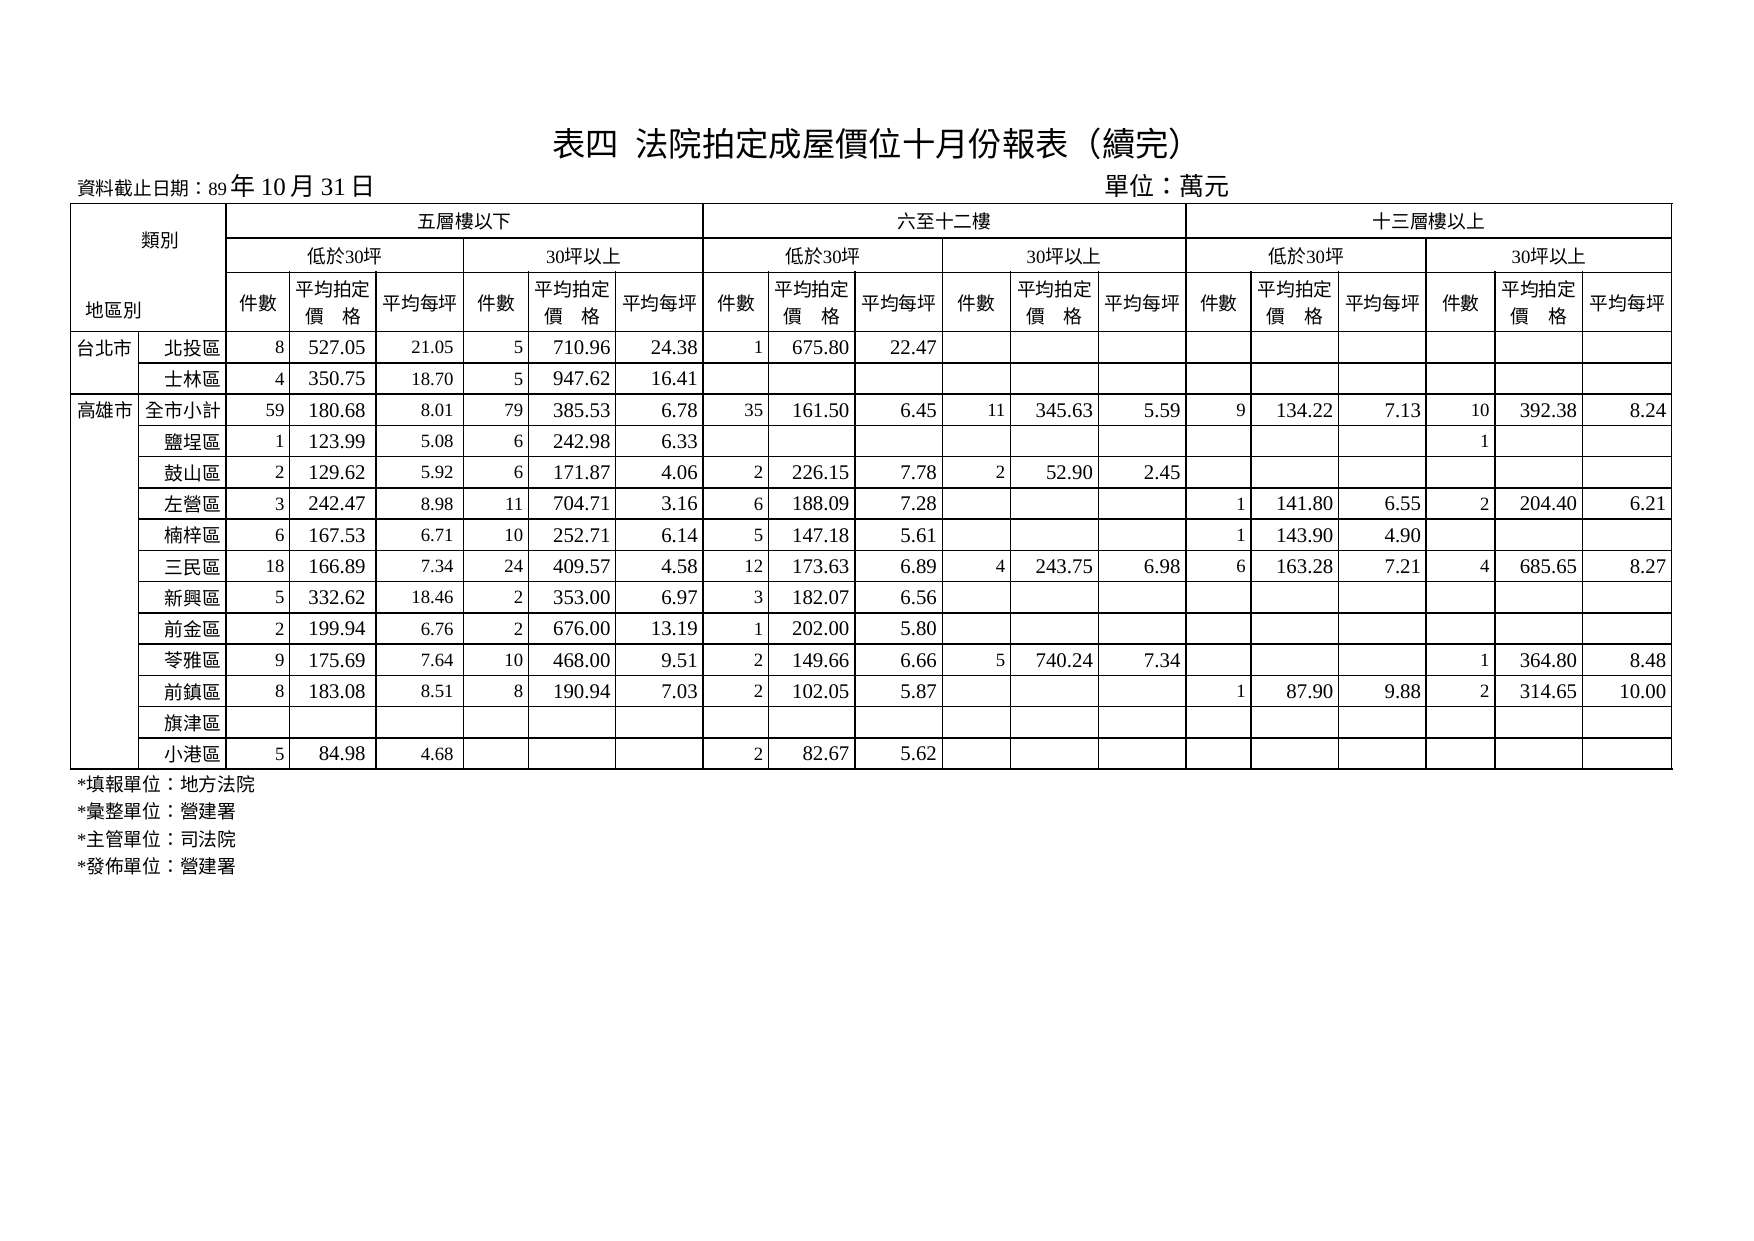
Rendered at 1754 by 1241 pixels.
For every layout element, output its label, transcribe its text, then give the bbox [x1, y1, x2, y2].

table_cell 鹽埕區 [139, 426, 225, 456]
table_cell 件數 [227, 273, 289, 331]
table_cell [1252, 457, 1338, 487]
table_cell 三民區 [139, 551, 225, 581]
table_cell [1339, 332, 1425, 362]
table_cell 30坪以上 [943, 239, 1185, 271]
table_cell [1187, 364, 1250, 393]
table_cell 平均拍定價 格 [1496, 273, 1582, 331]
text *發佈單位：營建署 [77, 851, 1677, 878]
table_cell [1187, 426, 1250, 456]
text *主管單位：司法院 [77, 824, 1677, 851]
table_cell 3 [704, 582, 768, 612]
table_cell 7.78 [856, 457, 942, 487]
table_cell 21.05 [377, 332, 463, 362]
table_cell 8.24 [1583, 395, 1671, 424]
table_cell 7.34 [1099, 645, 1185, 674]
table_cell 5 [464, 364, 528, 393]
table_cell 9 [227, 645, 289, 674]
table_cell [769, 707, 854, 737]
table_cell 6.78 [616, 395, 702, 424]
table_cell 16.41 [616, 364, 702, 393]
table_cell 平均拍定價 格 [290, 273, 375, 331]
table_cell 364.80 [1496, 645, 1582, 674]
table_cell 675.80 [769, 332, 854, 362]
table_cell [71, 737, 138, 768]
table_cell 18.46 [377, 582, 463, 612]
table_cell 199.94 [290, 614, 375, 643]
table_cell 2 [704, 645, 768, 674]
table_cell 2 [704, 457, 768, 487]
table_cell 10 [464, 645, 528, 674]
table_cell 平均拍定價 格 [1011, 273, 1098, 331]
table_cell 1 [1427, 426, 1494, 456]
table_cell 5.61 [856, 520, 942, 549]
table_cell 件數 [704, 273, 768, 331]
table_cell [1496, 739, 1582, 768]
table_cell 710.96 [529, 332, 615, 362]
table_cell [464, 707, 528, 737]
table_cell [1339, 707, 1425, 737]
table_cell [1187, 582, 1250, 612]
table_cell 2 [227, 614, 289, 643]
table_cell [1252, 582, 1338, 612]
table_cell 167.53 [290, 520, 375, 549]
table_cell 4.68 [377, 739, 463, 768]
table_cell [943, 520, 1010, 549]
text *填報單位：地方法院 [77, 770, 1677, 797]
table_cell 30坪以上 [1427, 239, 1671, 271]
table_cell 平均每坪 [1099, 273, 1185, 331]
table_cell 79 [464, 395, 528, 424]
table_cell [1187, 332, 1250, 362]
table_cell 6.55 [1339, 489, 1425, 518]
table_cell 740.24 [1011, 645, 1098, 674]
table_cell [464, 739, 528, 768]
table_cell 6.21 [1583, 489, 1671, 518]
table_cell 24 [464, 551, 528, 581]
table_cell 5 [227, 582, 289, 612]
table_cell 704.71 [529, 489, 615, 518]
table_cell 3 [227, 489, 289, 518]
table_cell 409.57 [529, 551, 615, 581]
table_cell [1099, 489, 1185, 518]
table_cell 低於30坪 [704, 239, 942, 271]
table_cell [71, 706, 138, 737]
table_cell [1427, 614, 1494, 643]
table_cell 台北市 [71, 332, 138, 362]
table_cell [1339, 739, 1425, 768]
table_cell 士林區 [139, 364, 225, 393]
table_cell [1099, 332, 1185, 362]
table_cell [377, 707, 463, 737]
table_header 十三層樓以上 [1187, 204, 1671, 237]
table_cell 18.70 [377, 364, 463, 393]
table_cell 8 [227, 332, 289, 362]
table_cell 392.38 [1496, 395, 1582, 424]
table_cell [943, 707, 1010, 737]
table_cell 件數 [943, 273, 1010, 331]
table_cell 143.90 [1252, 520, 1338, 549]
table_cell [1011, 426, 1098, 456]
table_cell 129.62 [290, 457, 375, 487]
table_cell 旗津區 [139, 707, 225, 737]
table_cell 59 [227, 395, 289, 424]
table_cell 1 [1187, 520, 1250, 549]
table_cell 24.38 [616, 332, 702, 362]
table_cell 6 [464, 457, 528, 487]
text 表四 法院拍定成屋價位十月份報表（續完） [77, 118, 1677, 166]
table_cell [1583, 707, 1671, 737]
table_cell 平均每坪 [377, 273, 463, 331]
table_cell 242.47 [290, 489, 375, 518]
table_cell [529, 707, 615, 737]
table_cell 8.48 [1583, 645, 1671, 674]
table_cell [1583, 739, 1671, 768]
table_cell [1496, 426, 1582, 456]
table_cell 件數 [464, 273, 528, 331]
table_cell [1339, 426, 1425, 456]
table_cell [1099, 520, 1185, 549]
table_cell 204.40 [1496, 489, 1582, 518]
table_cell 332.62 [290, 582, 375, 612]
table_cell 252.71 [529, 520, 615, 549]
table_cell [1427, 457, 1494, 487]
table_cell [1496, 457, 1582, 487]
table_cell [1099, 582, 1185, 612]
table_cell [1496, 707, 1582, 737]
table_cell 123.99 [290, 426, 375, 456]
table_cell [1252, 332, 1338, 362]
table_cell 353.00 [529, 582, 615, 612]
table_cell [769, 364, 854, 393]
table_cell 87.90 [1252, 676, 1338, 706]
table_cell [1496, 582, 1582, 612]
table_cell [704, 364, 768, 393]
table_cell 平均每坪 [1339, 273, 1425, 331]
table_cell 12 [704, 551, 768, 581]
table_cell 9 [1187, 395, 1250, 424]
table_cell [1011, 489, 1098, 518]
table_cell 4 [1427, 551, 1494, 581]
table_cell [1011, 707, 1098, 737]
table_cell 468.00 [529, 645, 615, 674]
table_cell 9.51 [616, 645, 702, 674]
table_cell 141.80 [1252, 489, 1338, 518]
table_cell 4.58 [616, 551, 702, 581]
table_cell 171.87 [529, 457, 615, 487]
table_cell [856, 426, 942, 456]
table_cell [1187, 707, 1250, 737]
table_cell 平均每坪 [616, 273, 702, 331]
table_cell 高雄市 [71, 395, 138, 424]
table_cell 10.00 [1583, 676, 1671, 706]
table_cell 1 [1187, 489, 1250, 518]
table_cell 6.56 [856, 582, 942, 612]
table_cell 4 [227, 364, 289, 393]
table_cell [1252, 707, 1338, 737]
table_cell 35 [704, 395, 768, 424]
table_cell [71, 581, 138, 612]
table_cell 182.07 [769, 582, 854, 612]
table_cell [769, 426, 854, 456]
table_cell [71, 643, 138, 674]
text *彙整單位：營建署 [77, 797, 1677, 824]
table_cell [943, 426, 1010, 456]
table_cell [943, 582, 1010, 612]
table_cell [1583, 614, 1671, 643]
table_cell [704, 426, 768, 456]
table_cell [71, 612, 138, 643]
table_cell [1583, 332, 1671, 362]
table_cell [943, 739, 1010, 768]
table_cell [1099, 739, 1185, 768]
table_cell [1011, 520, 1098, 549]
table_cell 385.53 [529, 395, 615, 424]
table_cell [943, 676, 1010, 706]
table_cell [1187, 614, 1250, 643]
table_cell [1187, 457, 1250, 487]
table_cell [1011, 614, 1098, 643]
table_cell 10 [1427, 395, 1494, 424]
table_cell 新興區 [139, 582, 225, 612]
table_cell 5 [704, 520, 768, 549]
table_cell [1187, 739, 1250, 768]
table_cell [943, 364, 1010, 393]
table_cell 175.69 [290, 645, 375, 674]
table_cell 7.13 [1339, 395, 1425, 424]
table_cell [1011, 582, 1098, 612]
table_cell 676.00 [529, 614, 615, 643]
table_cell [1252, 739, 1338, 768]
table_cell 北投區 [139, 332, 225, 362]
table_cell 102.05 [769, 676, 854, 706]
text 資料截止日期：89年10月31日 單位：萬元 [77, 166, 1677, 203]
table_cell [71, 550, 138, 581]
table_cell [71, 425, 138, 456]
table_cell 527.05 [290, 332, 375, 362]
table_cell 84.98 [290, 739, 375, 768]
table_cell 件數 [1187, 273, 1250, 331]
table_cell 6 [704, 489, 768, 518]
table_cell 2 [464, 582, 528, 612]
table_cell 6.76 [377, 614, 463, 643]
table_cell 6 [227, 520, 289, 549]
table_cell 5.08 [377, 426, 463, 456]
table_cell 2 [704, 676, 768, 706]
table_cell 6.98 [1099, 551, 1185, 581]
table_cell 7.03 [616, 676, 702, 706]
table_cell 1 [704, 332, 768, 362]
table_cell [71, 456, 138, 487]
table_cell 平均拍定價 格 [529, 273, 615, 331]
table_cell 8.51 [377, 676, 463, 706]
table_cell [1099, 364, 1185, 393]
table_cell [616, 707, 702, 737]
table_cell [1583, 520, 1671, 549]
table_cell 149.66 [769, 645, 854, 674]
table_cell 226.15 [769, 457, 854, 487]
table_cell 13.19 [616, 614, 702, 643]
table_cell [227, 707, 289, 737]
table_cell 190.94 [529, 676, 615, 706]
table_cell [71, 675, 138, 706]
table_cell 180.68 [290, 395, 375, 424]
table_cell 4.90 [1339, 520, 1425, 549]
table_header 五層樓以下 [227, 204, 702, 237]
table_cell 平均拍定價 格 [769, 273, 854, 331]
table_cell 件數 [1427, 273, 1494, 331]
table_cell 低於30坪 [1187, 239, 1425, 271]
table_cell 147.18 [769, 520, 854, 549]
table_cell 18 [227, 551, 289, 581]
table_cell 全市小計 [139, 395, 225, 424]
table_cell [1496, 520, 1582, 549]
table_cell 7.34 [377, 551, 463, 581]
table_cell 5.92 [377, 457, 463, 487]
table_cell 8.98 [377, 489, 463, 518]
table_cell 前鎮區 [139, 676, 225, 706]
table_cell [1252, 364, 1338, 393]
table_cell 5.59 [1099, 395, 1185, 424]
table_cell [1427, 364, 1494, 393]
table_cell 8 [464, 676, 528, 706]
table_cell 4 [943, 551, 1010, 581]
table_cell 8.27 [1583, 551, 1671, 581]
table_cell [1583, 364, 1671, 393]
table_cell 188.09 [769, 489, 854, 518]
table_cell 5 [227, 739, 289, 768]
table_cell 947.62 [529, 364, 615, 393]
table_cell [943, 614, 1010, 643]
table_cell [71, 518, 138, 549]
table_cell 鼓山區 [139, 457, 225, 487]
table_cell [1099, 676, 1185, 706]
table_cell [1011, 676, 1098, 706]
table_cell [1427, 520, 1494, 549]
table_cell 22.47 [856, 332, 942, 362]
table_cell [1583, 457, 1671, 487]
table_cell 小港區 [139, 739, 225, 768]
table_cell [1427, 707, 1494, 737]
table_cell [1496, 364, 1582, 393]
table_cell 6.14 [616, 520, 702, 549]
table_cell 左營區 [139, 489, 225, 518]
table_cell 2 [227, 457, 289, 487]
table_cell [1339, 364, 1425, 393]
table_cell 134.22 [1252, 395, 1338, 424]
table_cell 173.63 [769, 551, 854, 581]
table_cell 8 [227, 676, 289, 706]
table_cell 52.90 [1011, 457, 1098, 487]
table_cell [943, 489, 1010, 518]
table_cell [290, 707, 375, 737]
table_cell [1339, 614, 1425, 643]
table_cell [1427, 332, 1494, 362]
table_cell 6.33 [616, 426, 702, 456]
table_cell 82.67 [769, 739, 854, 768]
table_cell 1 [227, 426, 289, 456]
table_cell 2 [464, 614, 528, 643]
table_cell 楠梓區 [139, 520, 225, 549]
table_cell 4.06 [616, 457, 702, 487]
table_cell 202.00 [769, 614, 854, 643]
table_cell 3.16 [616, 489, 702, 518]
table_cell [1011, 332, 1098, 362]
table_cell 11 [464, 489, 528, 518]
table_cell [704, 707, 768, 737]
table_cell [1252, 645, 1338, 674]
table_cell [1252, 614, 1338, 643]
table_cell 242.98 [529, 426, 615, 456]
table_cell [856, 707, 942, 737]
table_cell 平均每坪 [856, 273, 942, 331]
table_header 類別 地區別 [71, 204, 225, 331]
table_cell 8.01 [377, 395, 463, 424]
table_cell [1583, 426, 1671, 456]
table_cell [856, 364, 942, 393]
table_cell 2 [943, 457, 1010, 487]
table_cell 6.97 [616, 582, 702, 612]
table_cell [1339, 582, 1425, 612]
table_cell 5 [943, 645, 1010, 674]
table_cell 11 [943, 395, 1010, 424]
table_cell 6 [1187, 551, 1250, 581]
table_cell 2 [704, 739, 768, 768]
table_cell [1187, 645, 1250, 674]
table_cell [616, 739, 702, 768]
table_cell 345.63 [1011, 395, 1098, 424]
table_cell [1339, 457, 1425, 487]
table_cell [1099, 614, 1185, 643]
table_cell [529, 739, 615, 768]
table_cell [943, 332, 1010, 362]
table_cell 1 [1187, 676, 1250, 706]
table_cell 30坪以上 [464, 239, 702, 271]
table_cell [1583, 582, 1671, 612]
table_cell 350.75 [290, 364, 375, 393]
table_cell 314.65 [1496, 676, 1582, 706]
table_cell 166.89 [290, 551, 375, 581]
table_cell 6 [464, 426, 528, 456]
table_cell [1011, 739, 1098, 768]
table_cell 243.75 [1011, 551, 1098, 581]
table_cell 1 [704, 614, 768, 643]
table_cell 6.66 [856, 645, 942, 674]
table_cell 2.45 [1099, 457, 1185, 487]
table_cell 6.71 [377, 520, 463, 549]
table_cell 7.64 [377, 645, 463, 674]
table_cell 5.80 [856, 614, 942, 643]
table_cell 183.08 [290, 676, 375, 706]
table_cell 9.88 [1339, 676, 1425, 706]
table_cell 7.28 [856, 489, 942, 518]
table_cell 低於30坪 [227, 239, 463, 271]
table_cell [1339, 645, 1425, 674]
table_cell [71, 487, 138, 518]
table_cell 5 [464, 332, 528, 362]
table_cell 5.62 [856, 739, 942, 768]
table_cell 10 [464, 520, 528, 549]
table_cell 1 [1427, 645, 1494, 674]
table_cell [1099, 426, 1185, 456]
table_cell 7.21 [1339, 551, 1425, 581]
table_cell 2 [1427, 489, 1494, 518]
table_cell 6.45 [856, 395, 942, 424]
table_cell [1427, 582, 1494, 612]
table_cell [1011, 364, 1098, 393]
table_cell 平均拍定價 格 [1252, 273, 1338, 331]
table_cell [1427, 739, 1494, 768]
table_cell 平均每坪 [1583, 273, 1671, 331]
table_cell [1099, 707, 1185, 737]
table_cell 685.65 [1496, 551, 1582, 581]
table_cell [1496, 332, 1582, 362]
table_cell [71, 362, 138, 393]
table_cell 苓雅區 [139, 645, 225, 674]
table_cell 5.87 [856, 676, 942, 706]
table_cell 2 [1427, 676, 1494, 706]
table_header 六至十二樓 [704, 204, 1185, 237]
table_cell 163.28 [1252, 551, 1338, 581]
table_cell [1252, 426, 1338, 456]
table_cell 6.89 [856, 551, 942, 581]
table_cell [1496, 614, 1582, 643]
table_cell 前金區 [139, 614, 225, 643]
table_cell 161.50 [769, 395, 854, 424]
